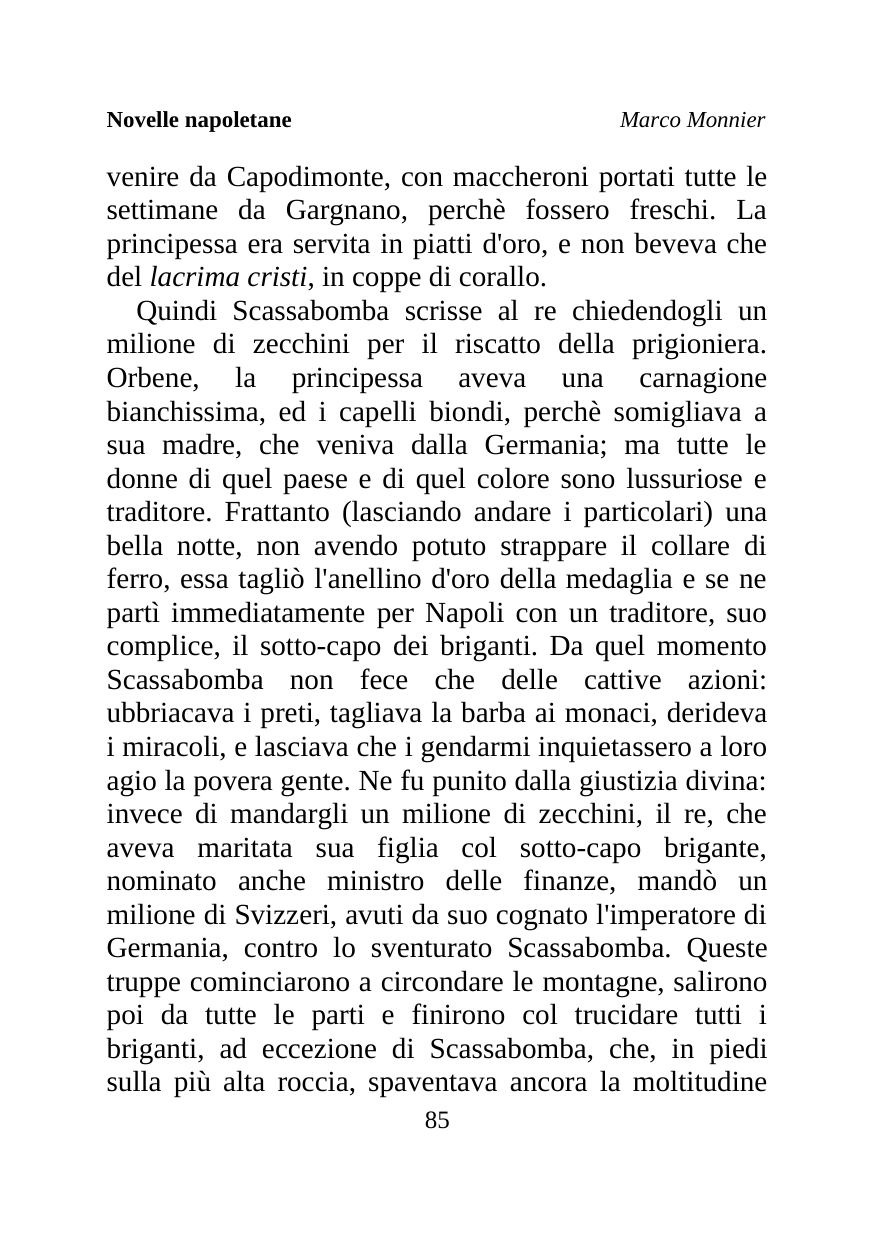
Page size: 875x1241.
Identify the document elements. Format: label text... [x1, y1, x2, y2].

text venire da Capodimonte, con maccheroni portati tutte le settimane da Gargnano, perchè fossero freschi. La principessa era servita in piatti d'oro, e non beveva che del lacrima cristi, in coppe di corallo. [106, 159, 768, 293]
text Quindi Scassabomba scrisse al re chiedendogli un milione di zecchini per il riscatto della prigioniera. Orbene, la principessa aveva una carnagione bianchissima, ed i capelli biondi, perchè somigliava a sua madre, che veniva dalla Germania; ma tutte le donne di quel paese e di quel colore sono lussuriose e traditore. Frattanto (lasciando andare i particolari) una bella notte, non avendo potuto strappare il collare di ferro, essa tagliò l'anellino d'oro della medaglia e se ne partì immediatamente per Napoli con un traditore, suo complice, il sotto-capo dei briganti. Da quel momento Scassabomba non fece che delle cattive azioni: ubbriacava i preti, tagliava la barba ai monaci, derideva i miracoli, e lasciava che i gendarmi inquietassero a loro agio la povera gente. Ne fu punito dalla giustizia divina: invece di mandargli un milione di zecchini, il re, che aveva maritata sua figlia col sotto-capo brigante, nominato anche ministro delle finanze, mandò un milione di Svizzeri, avuti da suo cognato l'imperatore di Germania, contro lo sventurato Scassabomba. Queste truppe cominciarono a circondare le montagne, salirono poi da tutte le parti e finirono col trucidare tutti i briganti, ad eccezione di Scassabomba, che, in piedi sulla più alta roccia, spaventava ancora la moltitudine [106, 293, 768, 1098]
